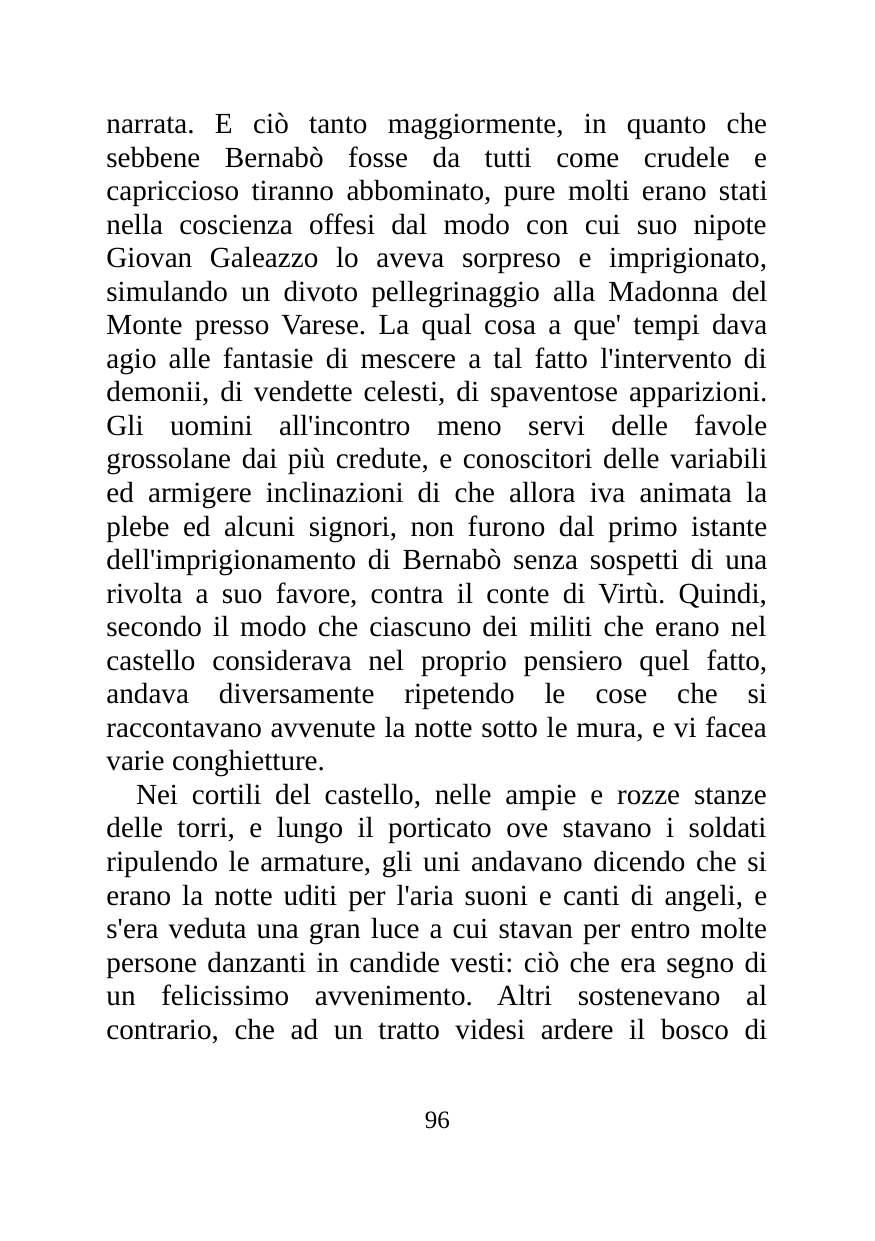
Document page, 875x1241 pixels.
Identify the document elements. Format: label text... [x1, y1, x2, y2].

text Nei cortili del castello, nelle ampie e rozze stanze delle torri, e lungo il porticato ove stavano i soldati ripulendo le armature, gli uni andavano dicendo che si erano la notte uditi per l'aria suoni e canti di angeli, e s'era veduta una gran luce a cui stavan per entro molte persone danzanti in candide vesti: ciò che era segno di un felicissimo avvenimento. Altri sostenevano al contrario, che ad un tratto videsi ardere il bosco di [106, 777, 768, 1045]
text narrata. E ciò tanto maggiormente, in quanto che sebbene Bernabò fosse da tutti come crudele e capriccioso tiranno abbominato, pure molti erano stati nella coscienza offesi dal modo con cui suo nipote Giovan Galeazzo lo aveva sorpreso e imprigionato, simulando un divoto pellegrinaggio alla Madonna del Monte presso Varese. La qual cosa a que' tempi dava agio alle fantasie di mescere a tal fatto l'intervento di demonii, di vendette celesti, di spaventose apparizioni. Gli uomini all'incontro meno servi delle favole grossolane dai più credute, e conoscitori delle variabili ed armigere inclinazioni di che allora iva animata la plebe ed alcuni signori, non furono dal primo istante dell'imprigionamento di Bernabò senza sospetti di una rivolta a suo favore, contra il conte di Virtù. Quindi, secondo il modo che ciascuno dei militi che erano nel castello considerava nel proprio pensiero quel fatto, andava diversamente ripetendo le cose che si raccontavano avvenute la notte sotto le mura, e vi facea varie conghietture. [106, 106, 768, 777]
